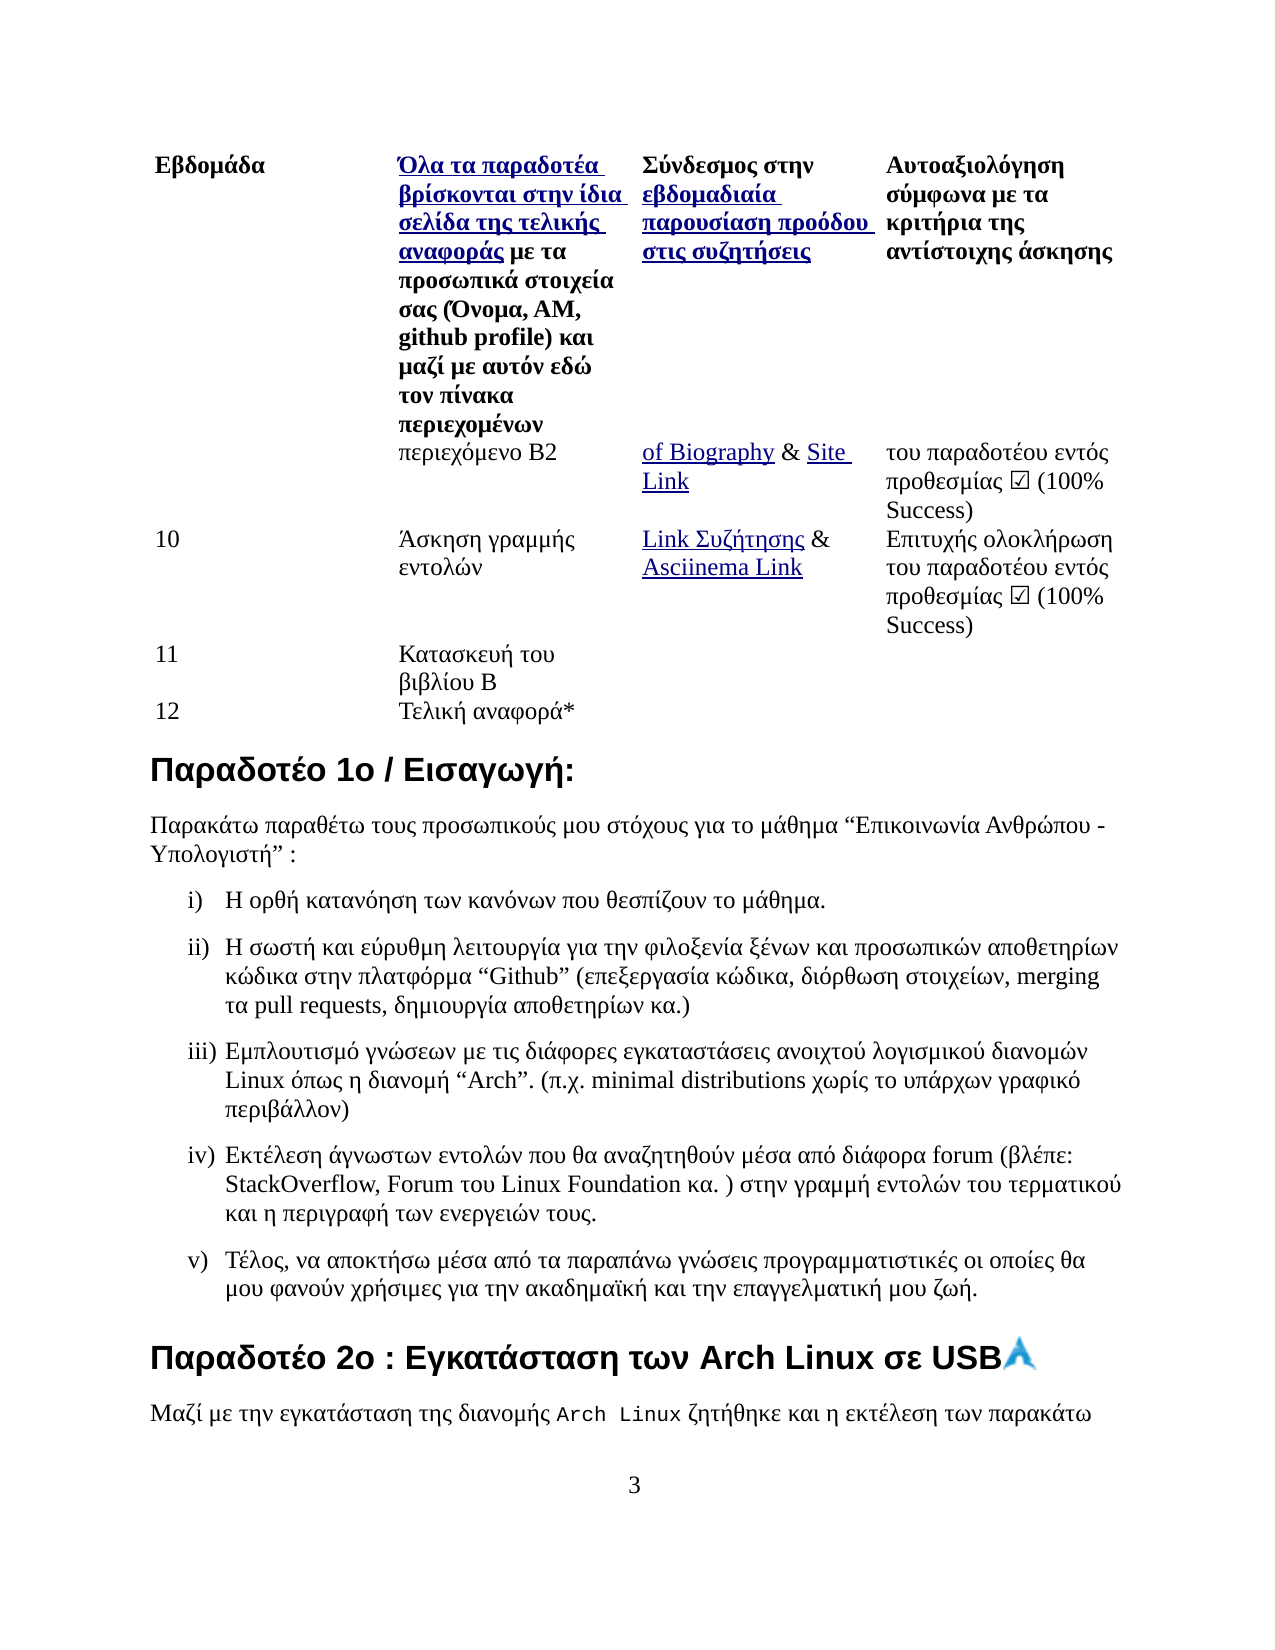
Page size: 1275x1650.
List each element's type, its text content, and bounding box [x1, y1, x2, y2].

list Εμπλουτισμό γνώσεων με τις διάφορες εγκαταστάσεις ανοιχτού λογισμικού διανομών Linux όπως η διανομή “Arch”. (π.χ. minimal distributions χωρίς το υπάρχων γραφικό περιβάλλον) [187, 1036, 1125, 1123]
list Η σωστή και εύρυθμη λειτουργία για την φιλοξενία ξένων και προσωπικών αποθετηρίων κώδικα στην πλατφόρμα “Github” (επεξεργασία κώδικα, διόρθωση στοιχείων, merging τα pull requests, δημιουργία αποθετηρίων κα.) [187, 932, 1125, 1018]
text Μαζί με την εγκατάσταση της διανομής Arch Linux ζητήθηκε και η εκτέλεση των παρακάτω [150, 1398, 1125, 1428]
table_cell Άσκηση γραμμής εντολών [394, 524, 637, 639]
table_cell [638, 639, 881, 696]
table_header Σύνδεσμος στην εβδομαδιαία παρουσίαση προόδου στις συζητήσεις [638, 150, 881, 437]
subtitle Παραδοτέο 1ο / Εισαγωγή: [150, 750, 1125, 789]
table_cell of Biography & Site Link [638, 438, 881, 524]
list Η ορθή κατανόηση των κανόνων που θεσπίζουν το μάθημα. [187, 886, 1125, 914]
picture [1003, 1336, 1037, 1370]
table_cell Τελική αναφορά* [394, 696, 637, 725]
table_cell του παραδοτέου εντός προθεσμίας ☑️ (100% Success) [881, 438, 1125, 524]
table_cell Επιτυχής ολοκλήρωση του παραδοτέου εντός προθεσμίας ☑️ (100% Success) [881, 524, 1125, 639]
table_cell περιεχόμενο B2 [394, 438, 637, 524]
table_header Όλα τα παραδοτέα βρίσκονται στην ίδια σελίδα της τελικής αναφοράς με τα προσωπικά στοιχεία σας (Όνομα, ΑΜ, github profile) και μαζί με αυτόν εδώ τον πίνακα περιεχομένων [394, 150, 637, 437]
subtitle Παραδοτέο 2ο : Εγκατάσταση των Arch Linux σε USB [150, 1336, 1125, 1377]
table_cell [638, 696, 881, 725]
table_cell Κατασκευή του βιβλίου Β [394, 639, 637, 696]
table_header Αυτοαξιολόγηση σύμφωνα με τα κριτήρια της αντίστοιχης άσκησης [881, 150, 1125, 437]
text Παρακάτω παραθέτω τους προσωπικούς μου στόχους για το μάθημα “Επικοινωνία Ανθρώπου - Υπολογιστή” : [150, 810, 1125, 868]
table_cell [881, 639, 1125, 696]
table_cell 11 [150, 639, 394, 696]
table_cell [881, 696, 1125, 725]
table_cell Link Συζήτησης & Asciinema Link [638, 524, 881, 639]
list Τέλος, να αποκτήσω μέσα από τα παραπάνω γνώσεις προγραμματιστικές οι οποίες θα μου φανούν χρήσιμες για την ακαδημαϊκή και την επαγγελματική μου ζωή. [187, 1245, 1125, 1302]
list Εκτέλεση άγνωστων εντολών που θα αναζητηθούν μέσα από διάφορα forum (βλέπε: StackOverflow, Forum του Linux Foundation κα. ) στην γραμμή εντολών του τερματικού και η περιγραφή των ενεργειών τους. [187, 1141, 1125, 1227]
table_cell 10 [150, 524, 394, 639]
table_header Εβδομάδα [150, 150, 394, 437]
table_cell [150, 438, 394, 524]
table_cell 12 [150, 696, 394, 725]
